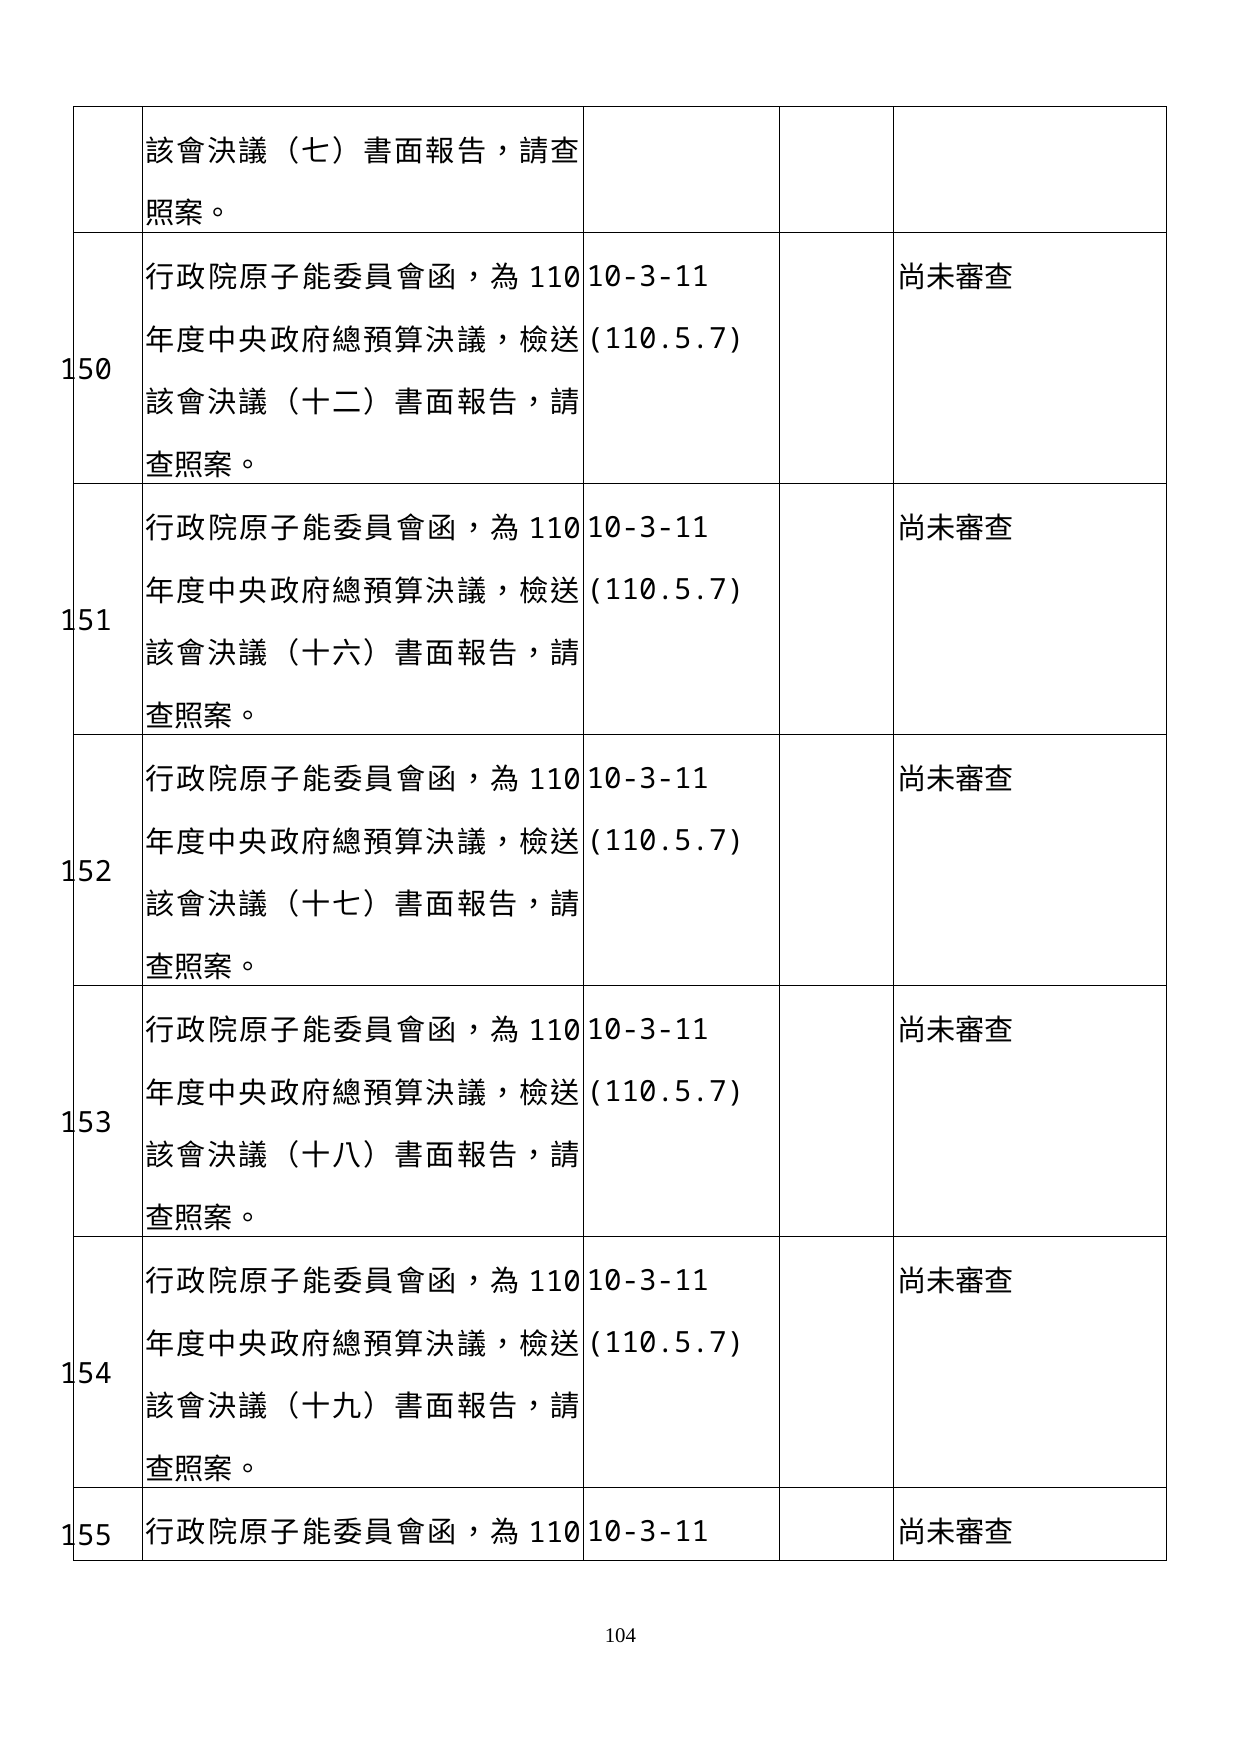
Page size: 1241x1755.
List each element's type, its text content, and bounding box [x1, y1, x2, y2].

table_cell [74, 735, 142, 985]
table_cell [74, 484, 142, 734]
table_cell 行政院原子能委員會函，為110年度中央政府總預算決議，檢送該會決議（十二）書面報告，請查照案。 [143, 233, 583, 483]
table_cell [894, 107, 1166, 232]
table_cell [74, 986, 142, 1236]
table_cell 行政院原子能委員會函，為110年度中央政府總預算決議，檢送該會決議（十九）書面報告，請查照案。 [143, 1237, 583, 1487]
table_cell [780, 1237, 893, 1487]
table_cell 尚未審查 [894, 1488, 1166, 1560]
table_cell 該會決議（七）書面報告，請查照案。 [143, 107, 583, 232]
table_cell 尚未審查 [894, 484, 1166, 734]
table_cell 行政院原子能委員會函，為110年度中央政府總預算決議，檢送該會決議（十八）書面報告，請查照案。 [143, 986, 583, 1236]
table_cell [780, 986, 893, 1236]
table_cell 10-3-11 (110.5.7) [584, 735, 779, 985]
table_cell [780, 484, 893, 734]
table_cell 10-3-11 (110.5.7) [584, 1237, 779, 1487]
table_cell 行政院原子能委員會函，為110 [143, 1488, 583, 1560]
table_cell [74, 1488, 142, 1560]
table_cell [74, 107, 142, 232]
table_cell 10-3-11 (110.5.7) [584, 986, 779, 1236]
table_cell 尚未審查 [894, 233, 1166, 483]
table_cell 10-3-11 (110.5.7) [584, 484, 779, 734]
table_cell 尚未審查 [894, 986, 1166, 1236]
table_cell 行政院原子能委員會函，為110年度中央政府總預算決議，檢送該會決議（十七）書面報告，請查照案。 [143, 735, 583, 985]
table_cell 尚未審查 [894, 1237, 1166, 1487]
table_cell [74, 233, 142, 483]
table_cell 行政院原子能委員會函，為110年度中央政府總預算決議，檢送該會決議（十六）書面報告，請查照案。 [143, 484, 583, 734]
table_cell 10-3-11 (110.5.7) [584, 233, 779, 483]
table_cell [780, 107, 893, 232]
table_cell 10-3-11 [584, 1488, 779, 1560]
table_cell [780, 233, 893, 483]
table_cell [584, 107, 779, 232]
table_cell [74, 1237, 142, 1487]
table_cell [780, 735, 893, 985]
table_cell [780, 1488, 893, 1560]
table_cell 尚未審查 [894, 735, 1166, 985]
